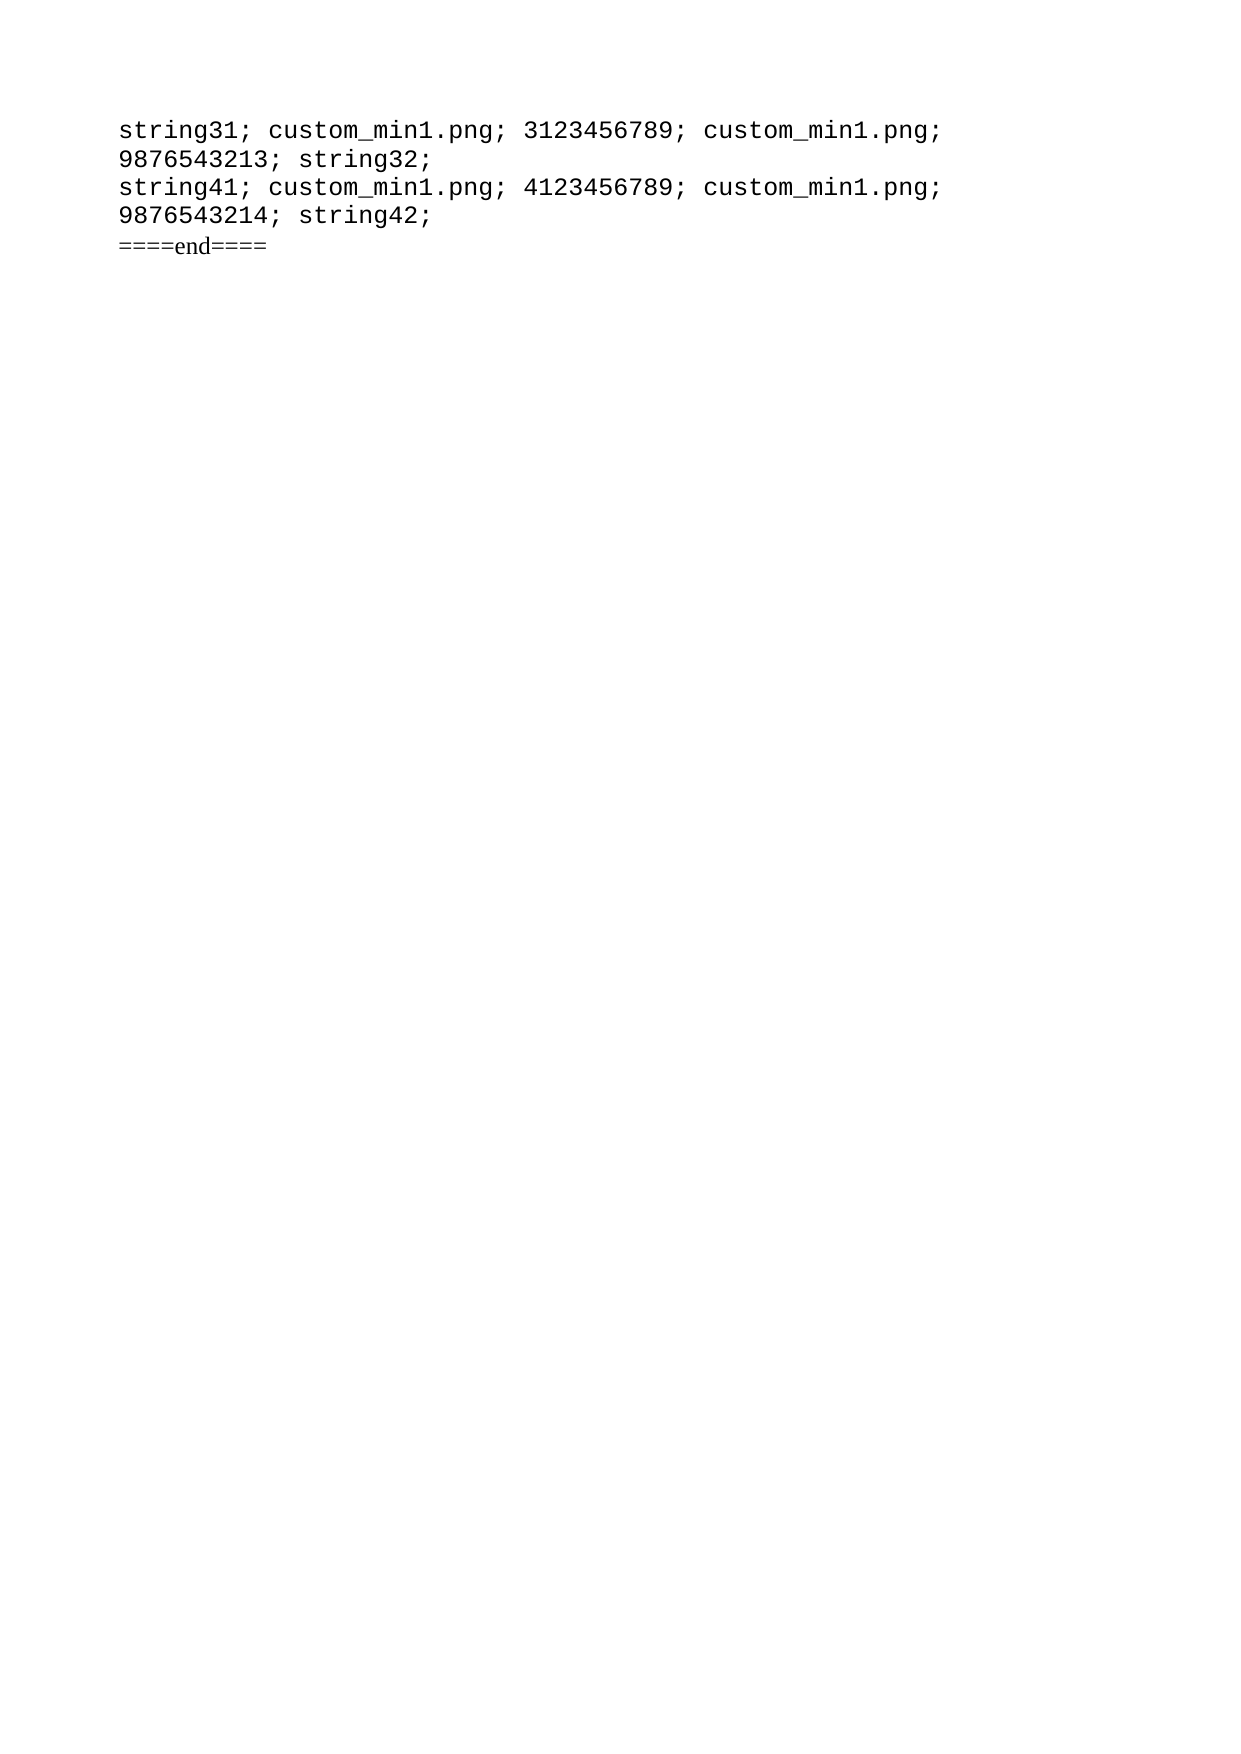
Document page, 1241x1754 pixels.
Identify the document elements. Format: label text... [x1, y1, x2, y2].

text string41; custom_min1.png; 4123456789; custom_min1.png; 9876543214; string42; [118, 175, 1122, 231]
text ====end==== [118, 231, 1122, 260]
text string31; custom_min1.png; 3123456789; custom_min1.png; 9876543213; string32; [118, 118, 1122, 175]
